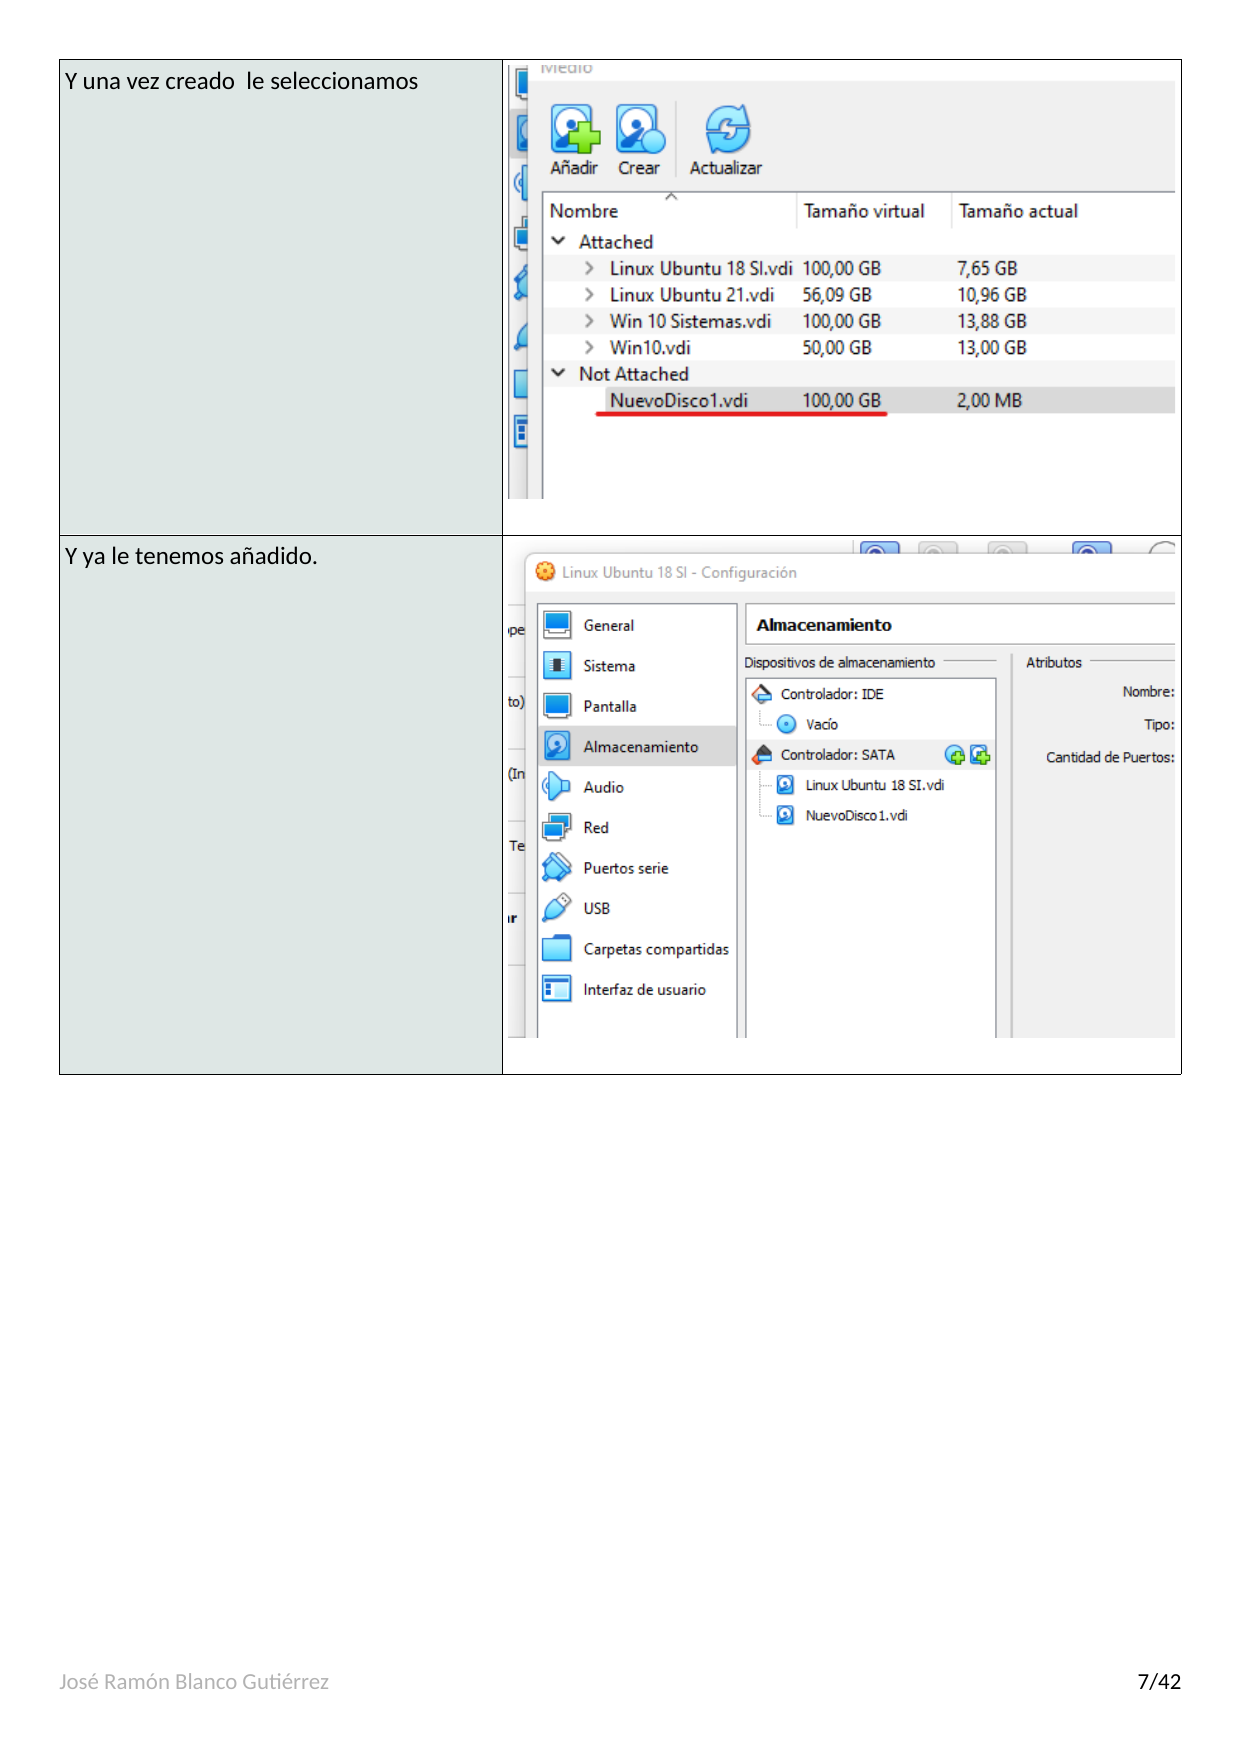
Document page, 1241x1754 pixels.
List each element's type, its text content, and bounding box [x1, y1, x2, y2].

table_cell Y una vez creado le seleccionamos [60, 60, 502, 534]
table_cell Y ya le tenemos añadido. [60, 536, 502, 1074]
table_cell [503, 60, 1181, 534]
picture [508, 540, 1176, 1038]
picture [508, 65, 1176, 499]
table_cell [503, 536, 1181, 1074]
